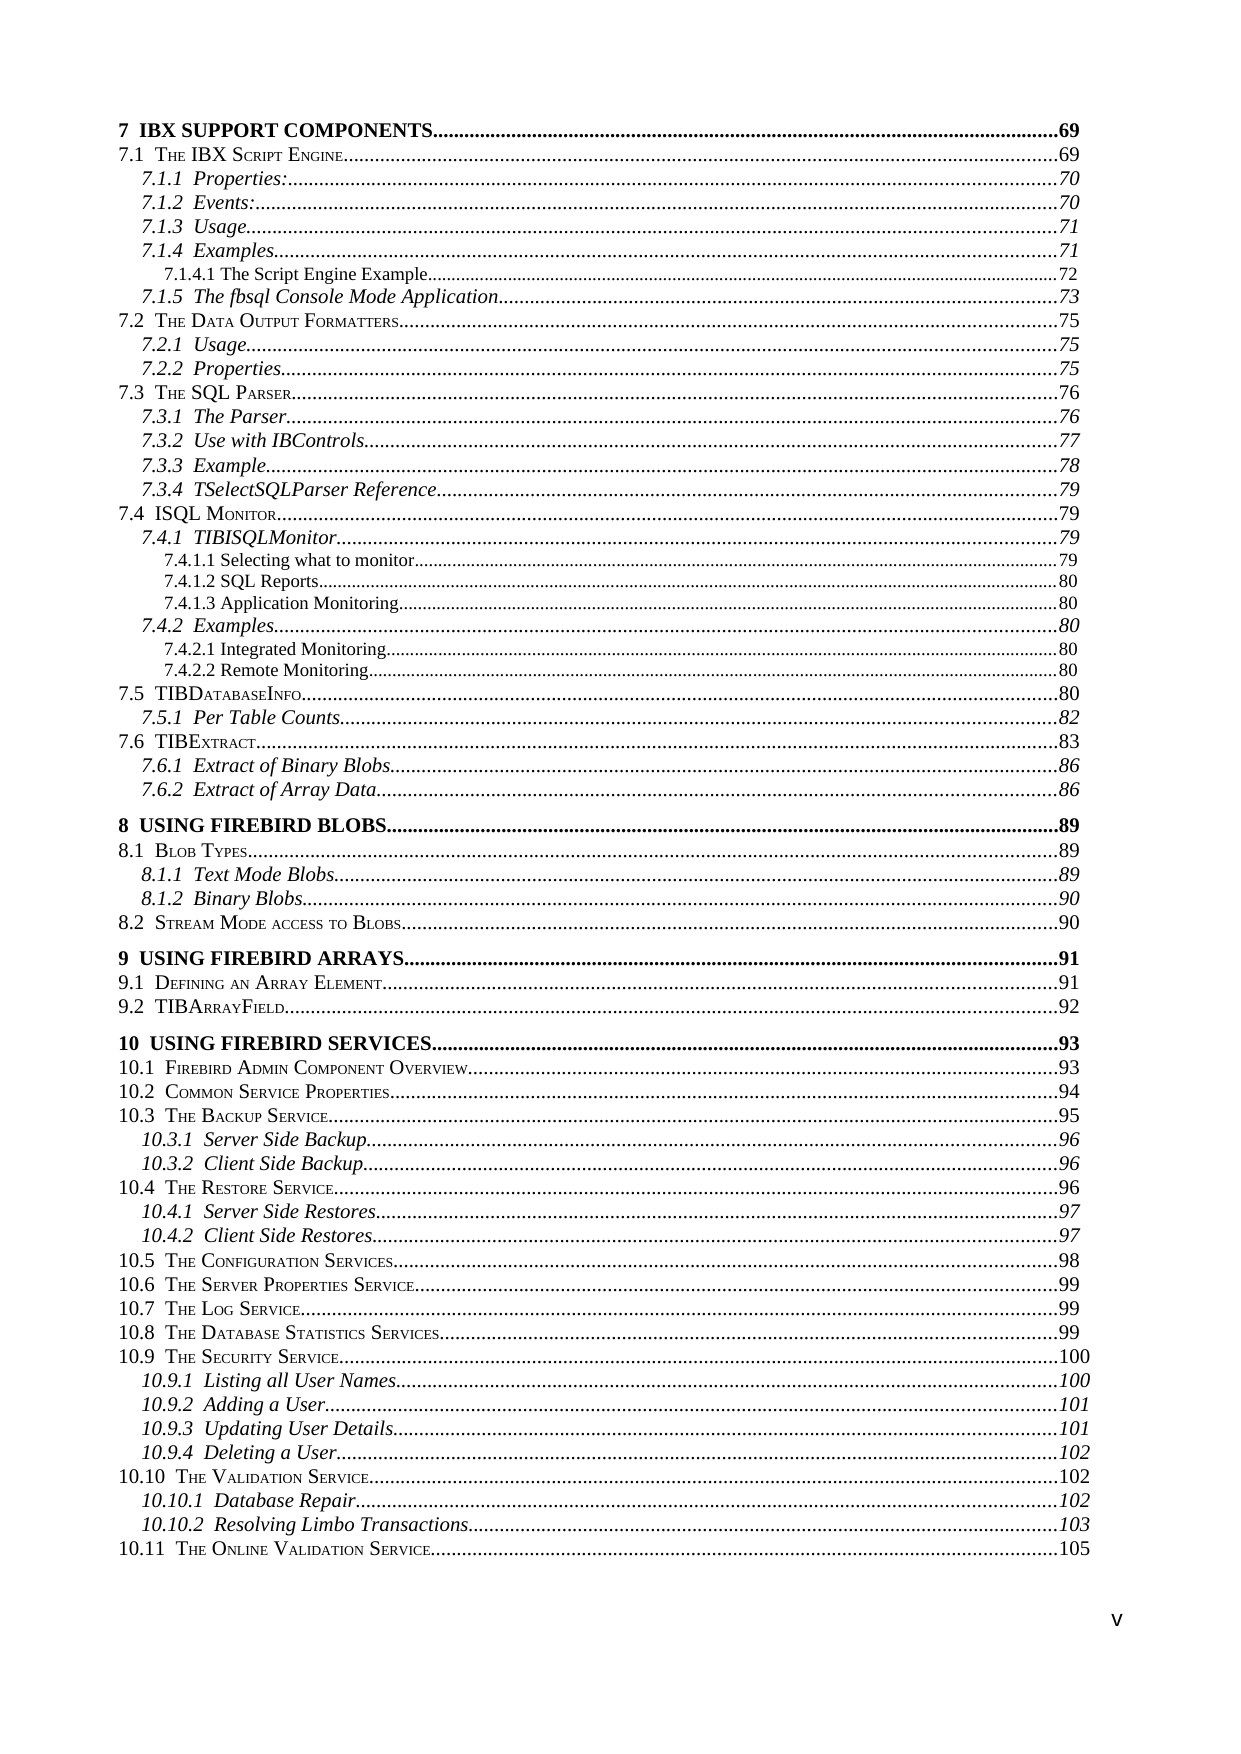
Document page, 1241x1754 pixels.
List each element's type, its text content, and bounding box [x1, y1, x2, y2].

text 10.9 The Security Service 100 [118, 1344, 1122, 1368]
text 7.1.3 Usage 71 [141, 214, 1122, 238]
text 10.6 The Server Properties Service 99 [118, 1272, 1122, 1296]
text 7 IBX Support Components 69 [118, 118, 1122, 142]
text 7.4.1.2 SQL Reports 80 [164, 570, 1122, 592]
text 10.11 The Online Validation Service 105 [118, 1536, 1122, 1560]
text 10.3.1 Server Side Backup 96 [141, 1127, 1122, 1151]
text 7.3.2 Use with IBControls 77 [141, 428, 1122, 452]
text 7.4.1.1 Selecting what to monitor 79 [164, 549, 1122, 570]
text 10.9.3 Updating User Details 101 [141, 1416, 1122, 1440]
text 7.6.2 Extract of Array Data 86 [141, 777, 1122, 801]
text 10 Using Firebird Services 93 [118, 1031, 1122, 1055]
text 10.9.4 Deleting a User 102 [141, 1440, 1122, 1464]
text 7.1.1 Properties: 70 [141, 166, 1122, 190]
text 7.1.4.1 The Script Engine Example 72 [164, 262, 1122, 284]
text 7.1.2 Events: 70 [141, 190, 1122, 214]
text 10.7 The Log Service 99 [118, 1296, 1122, 1320]
text 10.3.2 Client Side Backup 96 [141, 1151, 1122, 1175]
text 7.3.3 Example 78 [141, 452, 1122, 477]
text 7.4 ISQL Monitor 79 [118, 501, 1122, 525]
text 7.4.1 TIBISQLMonitor 79 [141, 525, 1122, 549]
text 7.3.1 The Parser 76 [141, 404, 1122, 428]
text 7.5 TIBDatabaseInfo 80 [118, 681, 1122, 705]
text 8.1 Blob Types 89 [118, 837, 1122, 862]
text 10.4 The Restore Service 96 [118, 1175, 1122, 1199]
text 10.4.1 Server Side Restores 97 [141, 1199, 1122, 1223]
text 8 Using Firebird Blobs 89 [118, 813, 1122, 837]
text 7.2 The Data Output Formatters 75 [118, 308, 1122, 332]
text 7.6.1 Extract of Binary Blobs 86 [141, 753, 1122, 777]
text 8.2 Stream Mode access to Blobs 90 [118, 910, 1122, 934]
text 7.3.4 TSelectSQLParser Reference 79 [141, 477, 1122, 501]
text 10.9.1 Listing all User Names 100 [141, 1368, 1122, 1392]
text 7.4.1.3 Application Monitoring 80 [164, 592, 1122, 613]
text 10.2 Common Service Properties 94 [118, 1079, 1122, 1103]
text 10.1 Firebird Admin Component Overview 93 [118, 1055, 1122, 1079]
text 7.4.2 Examples 80 [141, 613, 1122, 637]
text 9.2 TIBArrayField 92 [118, 994, 1122, 1018]
text 10.9.2 Adding a User 101 [141, 1392, 1122, 1416]
text 9 Using Firebird Arrays 91 [118, 946, 1122, 970]
text 7.4.2.2 Remote Monitoring 80 [164, 659, 1122, 681]
text 7.2.2 Properties 75 [141, 356, 1122, 380]
text 10.4.2 Client Side Restores 97 [141, 1223, 1122, 1247]
text 8.1.2 Binary Blobs 90 [141, 886, 1122, 910]
text 10.3 The Backup Service 95 [118, 1103, 1122, 1127]
text 10.10.2 Resolving Limbo Transactions 103 [141, 1512, 1122, 1536]
text 7.1.5 The fbsql Console Mode Application 73 [141, 284, 1122, 308]
text 10.5 The Configuration Services 98 [118, 1247, 1122, 1272]
text 10.8 The Database Statistics Services 99 [118, 1320, 1122, 1344]
text 8.1.1 Text Mode Blobs 89 [141, 862, 1122, 886]
text 10.10 The Validation Service 102 [118, 1464, 1122, 1488]
text 9.1 Defining an Array Element 91 [118, 970, 1122, 994]
text 7.6 TIBExtract 83 [118, 729, 1122, 753]
text 7.1.4 Examples 71 [141, 238, 1122, 262]
text 7.5.1 Per Table Counts 82 [141, 705, 1122, 729]
text 10.10.1 Database Repair 102 [141, 1488, 1122, 1512]
text 7.4.2.1 Integrated Monitoring 80 [164, 637, 1122, 659]
text 7.3 The SQL Parser 76 [118, 380, 1122, 404]
text 7.2.1 Usage 75 [141, 332, 1122, 356]
text 7.1 The IBX Script Engine 69 [118, 142, 1122, 166]
